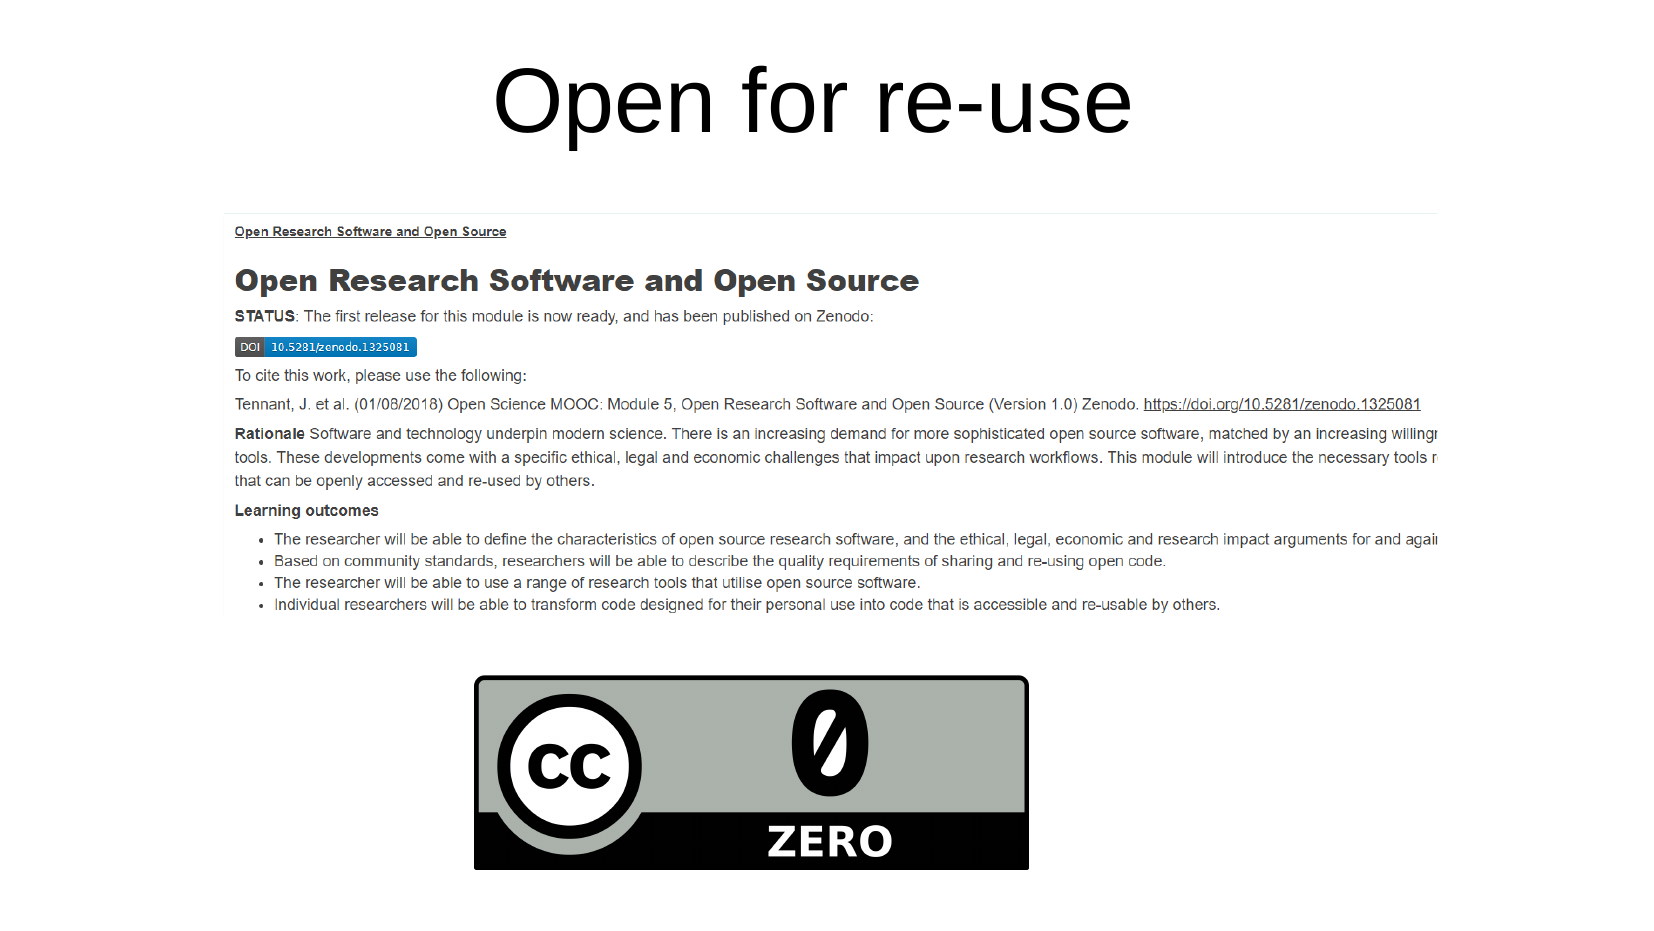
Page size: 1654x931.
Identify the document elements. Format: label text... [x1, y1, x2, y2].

picture [216, 213, 1438, 615]
title Open for re-use [69, 17, 1558, 174]
picture [474, 674, 1029, 870]
